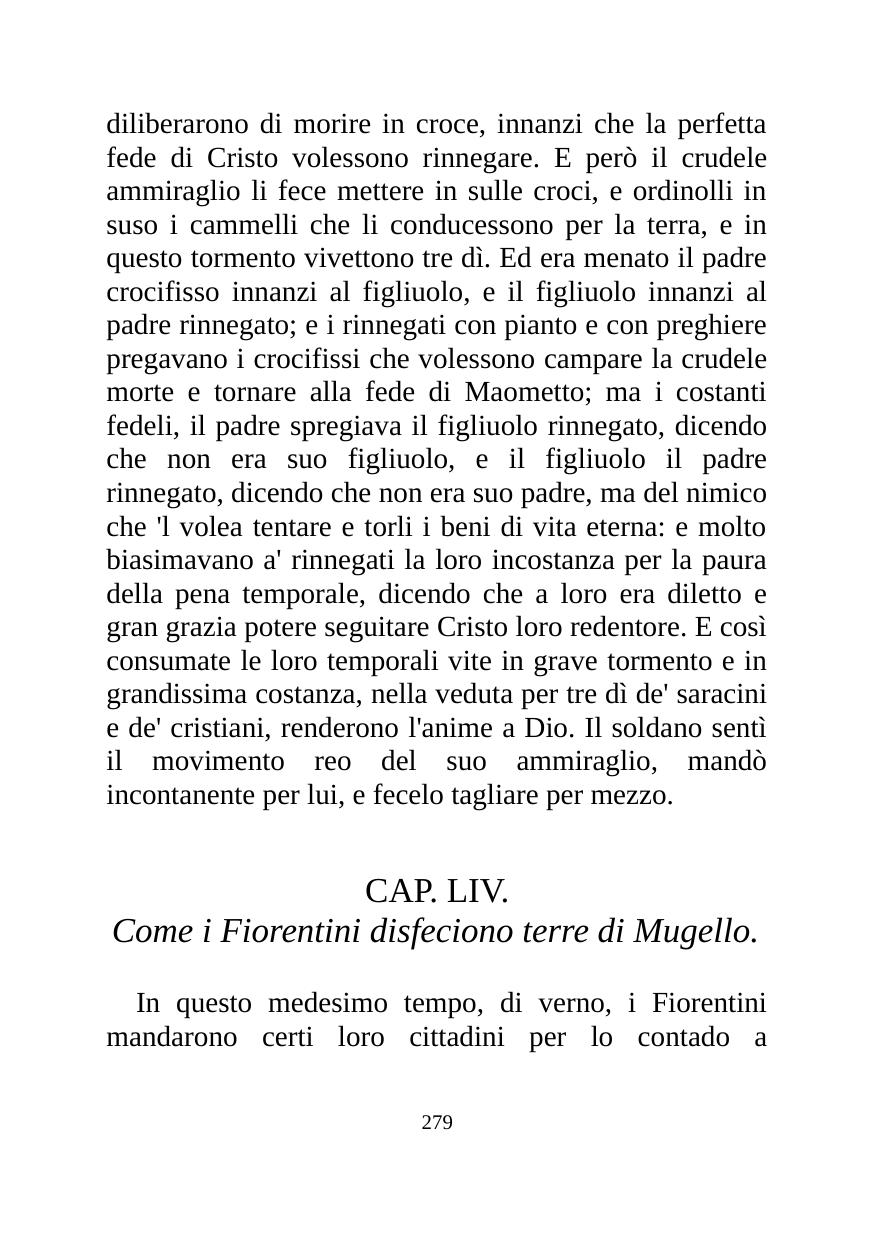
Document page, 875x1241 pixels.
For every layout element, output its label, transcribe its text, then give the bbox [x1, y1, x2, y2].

text diliberarono di morire in croce, innanzi che la perfetta fede di Cristo volessono rinnegare. E però il crudele ammiraglio li fece mettere in sulle croci, e ordinolli in suso i cammelli che li conducessono per la terra, e in questo tormento vivettono tre dì. Ed era menato il padre crocifisso innanzi al figliuolo, e il figliuolo innanzi al padre rinnegato; e i rinnegati con pianto e con preghiere pregavano i crocifissi che volessono campare la crudele morte e tornare alla fede di Maometto; ma i costanti fedeli, il padre spregiava il figliuolo rinnegato, dicendo che non era suo figliuolo, e il figliuolo il padre rinnegato, dicendo che non era suo padre, ma del nimico che 'l volea tentare e torli i beni di vita eterna: e molto biasimavano a' rinnegati la loro incostanza per la paura della pena temporale, dicendo che a loro era diletto e gran grazia potere seguitare Cristo loro redentore. E così consumate le loro temporali vite in grave tormento e in grandissima costanza, nella veduta per tre dì de' saracini e de' cristiani, renderono l'anime a Dio. Il soldano sentì il movimento reo del suo ammiraglio, mandò incontanente per lui, e fecelo tagliare per mezzo. [106, 106, 768, 811]
text In questo medesimo tempo, di verno, i Fiorentini mandarono certi loro cittadini per lo contado a [106, 986, 768, 1053]
subtitle CAP. LIV. Come i Fiorentini disfeciono terre di Mugello. [106, 870, 768, 950]
